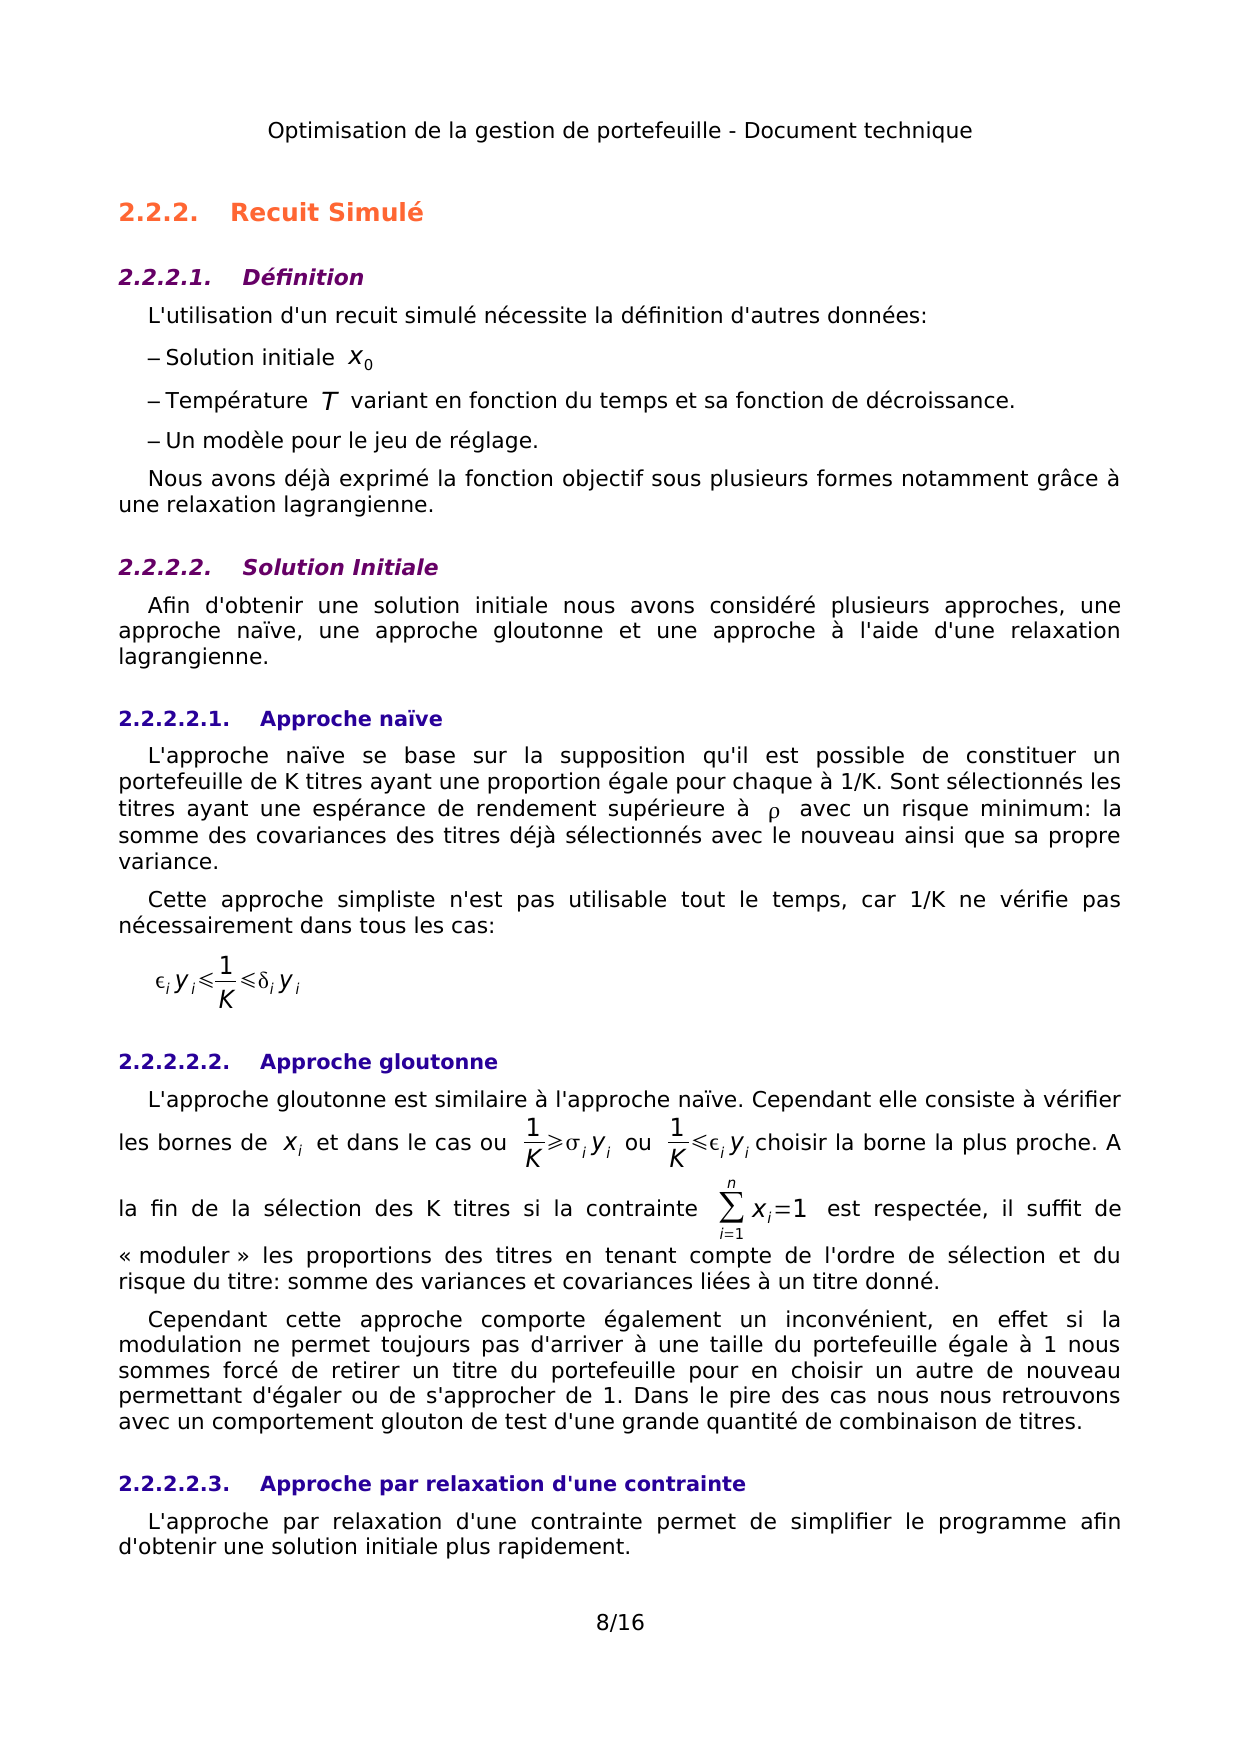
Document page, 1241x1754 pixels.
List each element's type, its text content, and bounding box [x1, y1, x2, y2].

text L'approche gloutonne est similaire à l'approche naïve. Cependant elle consiste à vérifier les bornes de et dans le cas ou ou choisir la borne la plus proche. A la fin de la sélection des K titres si la contrainte est respectée, il suffit de « moduler » les proportions des titres en tenant compte de l'ordre de sélection et du risque du titre: somme des variances et covariances liées à un titre donné. [118, 1087, 1122, 1294]
list Un modèle pour le jeu de réglage. [118, 428, 1122, 454]
text L'approche par relaxation d'une contrainte permet de simplifier le programme afin d'obtenir une solution initiale plus rapidement. [118, 1509, 1122, 1560]
text L'utilisation d'un recuit simulé nécessite la définition d'autres données: [118, 303, 1122, 328]
subtitle Approche naïve [118, 707, 1122, 731]
text Nous avons déjà exprimé la fonction objectif sous plusieurs formes notamment grâce à une relaxation lagrangienne. [118, 466, 1122, 517]
text L'approche naïve se base sur la supposition qu'il est possible de constituer un portefeuille de K titres ayant une proportion égale pour chaque à 1/K. Sont sélectionnés les titres ayant une espérance de rendement supérieure à avec un risque minimum: la somme des covariances des titres déjà sélectionnés avec le nouveau ainsi que sa propre variance. [118, 743, 1122, 875]
list Solution initiale [118, 341, 1122, 374]
subtitle Solution Initiale [118, 555, 1122, 580]
subtitle Définition [118, 265, 1122, 290]
subtitle Approche par relaxation d'une contrainte [118, 1472, 1122, 1496]
text Cependant cette approche comporte également un inconvénient, en effet si la modulation ne permet toujours pas d'arriver à une taille du portefeuille égale à 1 nous sommes forcé de retirer un titre du portefeuille pour en choisir un autre de nouveau permettant d'égaler ou de s'approcher de 1. Dans le pire des cas nous nous retrouvons avec un comportement glouton de test d'une grande quantité de combinaison de titres. [118, 1307, 1122, 1434]
text Afin d'obtenir une solution initiale nous avons considéré plusieurs approches, une approche naïve, une approche gloutonne et une approche à l'aide d'une relaxation lagrangienne. [118, 593, 1122, 669]
subtitle Recuit Simulé [118, 198, 1122, 227]
text Cette approche simpliste n'est pas utilisable tout le temps, car 1/K ne vérifie pas nécessairement dans tous les cas: [118, 887, 1122, 938]
subtitle Approche gloutonne [118, 1050, 1122, 1074]
list Température variant en fonction du temps et sa fonction de décroissance. [118, 387, 1122, 416]
